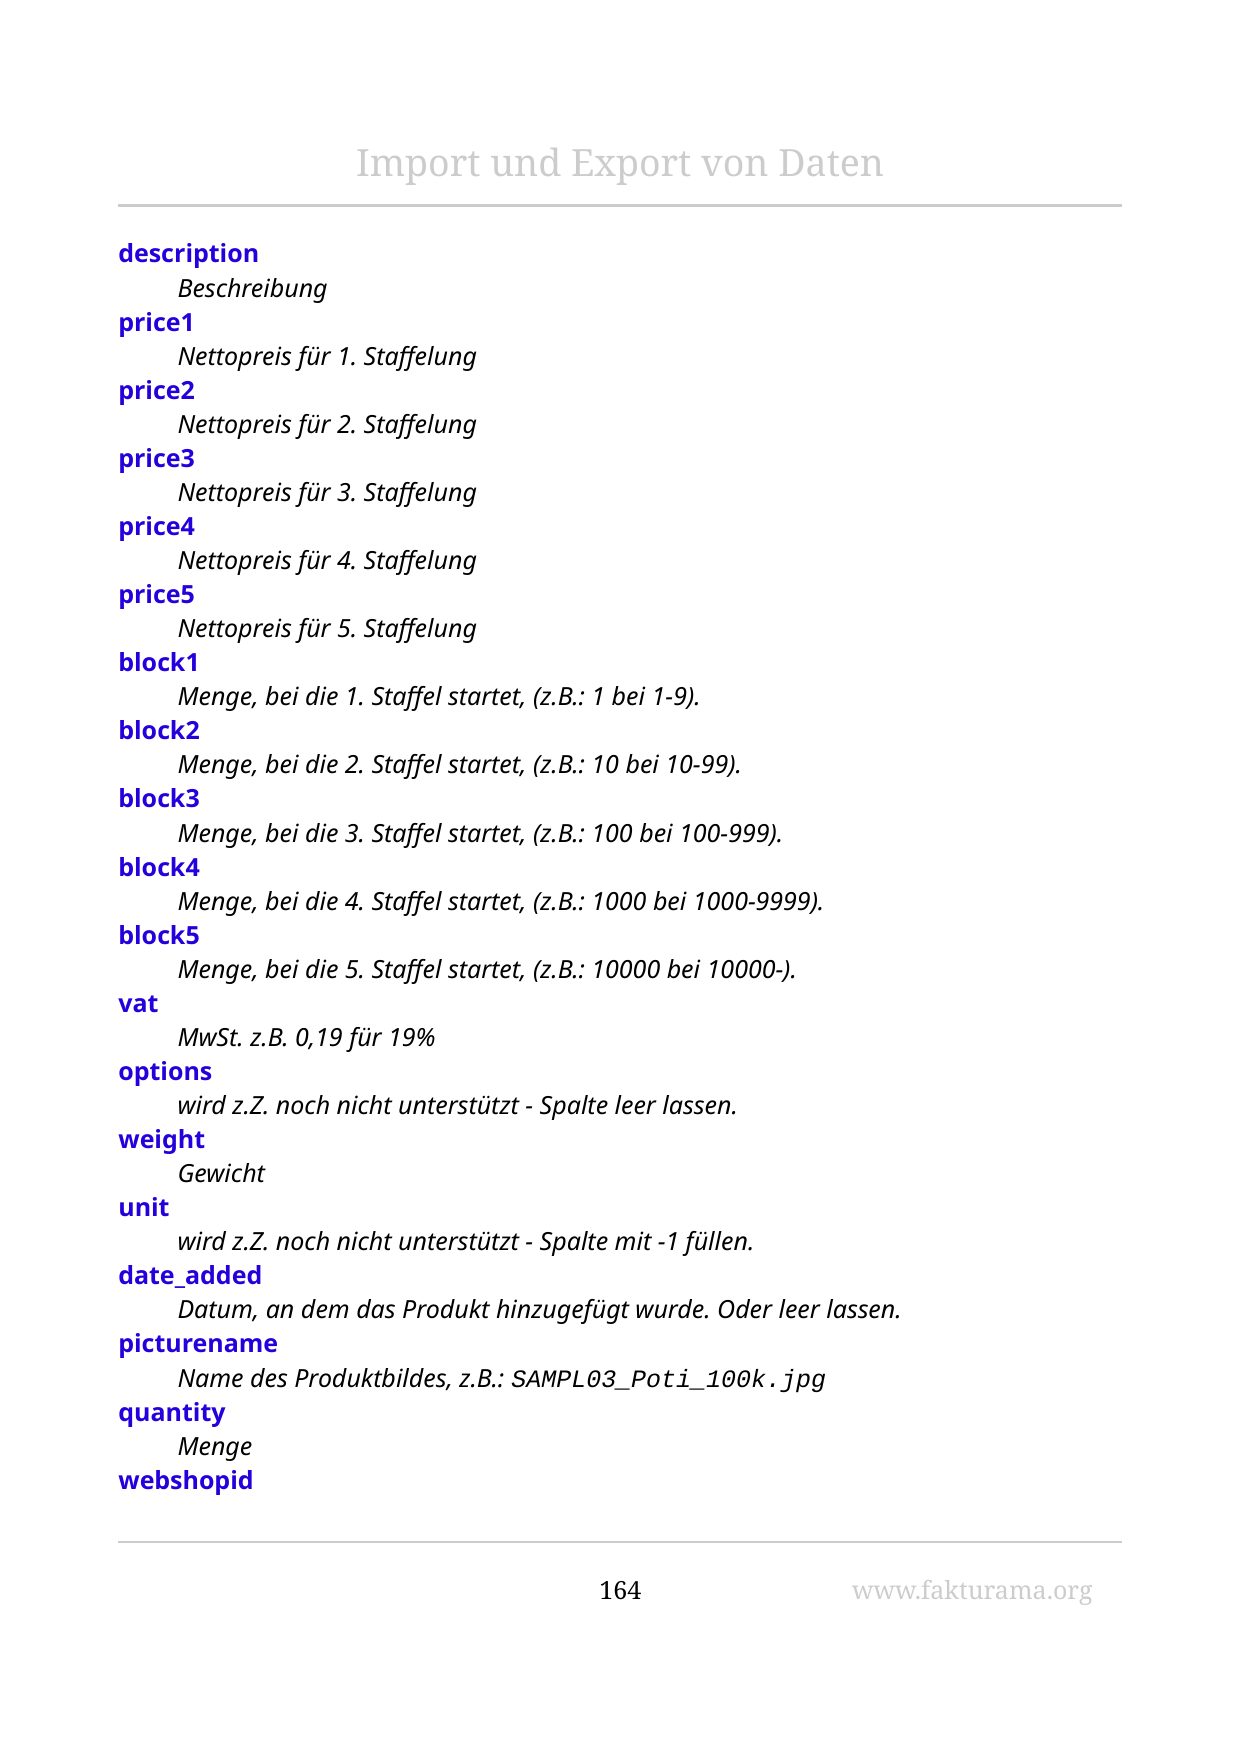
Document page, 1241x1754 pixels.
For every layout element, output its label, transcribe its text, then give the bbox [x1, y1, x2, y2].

subtitle unit [118, 1190, 1122, 1224]
list Nettopreis für 1. Staffelung [177, 338, 1122, 372]
subtitle price1 [118, 304, 1122, 338]
subtitle block2 [118, 713, 1122, 747]
subtitle price4 [118, 509, 1122, 543]
list Menge [177, 1428, 1122, 1463]
subtitle quantity [118, 1394, 1122, 1428]
subtitle webshopid [118, 1463, 1122, 1497]
subtitle price3 [118, 441, 1122, 474]
list MwSt. z.B. 0,19 für 19% [177, 1019, 1122, 1054]
list Menge, bei die 3. Staffel startet, (z.B.: 100 bei 100-999). [177, 815, 1122, 849]
subtitle price2 [118, 372, 1122, 406]
list Nettopreis für 5. Staffelung [177, 611, 1122, 645]
list Nettopreis für 3. Staffelung [177, 474, 1122, 509]
subtitle weight [118, 1122, 1122, 1156]
list Menge, bei die 1. Staffel startet, (z.B.: 1 bei 1-9). [177, 679, 1122, 713]
list Menge, bei die 4. Staffel startet, (z.B.: 1000 bei 1000-9999). [177, 883, 1122, 917]
list Name des Produktbildes, z.B.: SAMPL03_Poti_100k.jpg [177, 1360, 1122, 1394]
list Beschreibung [177, 270, 1122, 304]
list wird z.Z. noch nicht unterstützt - Spalte mit -1 füllen. [177, 1224, 1122, 1258]
list Gewicht [177, 1156, 1122, 1190]
subtitle block1 [118, 645, 1122, 679]
list Nettopreis für 4. Staffelung [177, 543, 1122, 577]
subtitle date_added [118, 1258, 1122, 1292]
subtitle block5 [118, 917, 1122, 951]
subtitle price5 [118, 577, 1122, 611]
subtitle picturename [118, 1326, 1122, 1360]
list Nettopreis für 2. Staffelung [177, 406, 1122, 441]
subtitle block3 [118, 781, 1122, 815]
subtitle description [118, 236, 1122, 270]
subtitle options [118, 1054, 1122, 1088]
list wird z.Z. noch nicht unterstützt - Spalte leer lassen. [177, 1088, 1122, 1122]
subtitle block4 [118, 849, 1122, 883]
list Datum, an dem das Produkt hinzugefügt wurde. Oder leer lassen. [177, 1292, 1122, 1326]
subtitle vat [118, 986, 1122, 1019]
list Menge, bei die 2. Staffel startet, (z.B.: 10 bei 10-99). [177, 747, 1122, 781]
list Menge, bei die 5. Staffel startet, (z.B.: 10000 bei 10000-). [177, 951, 1122, 986]
